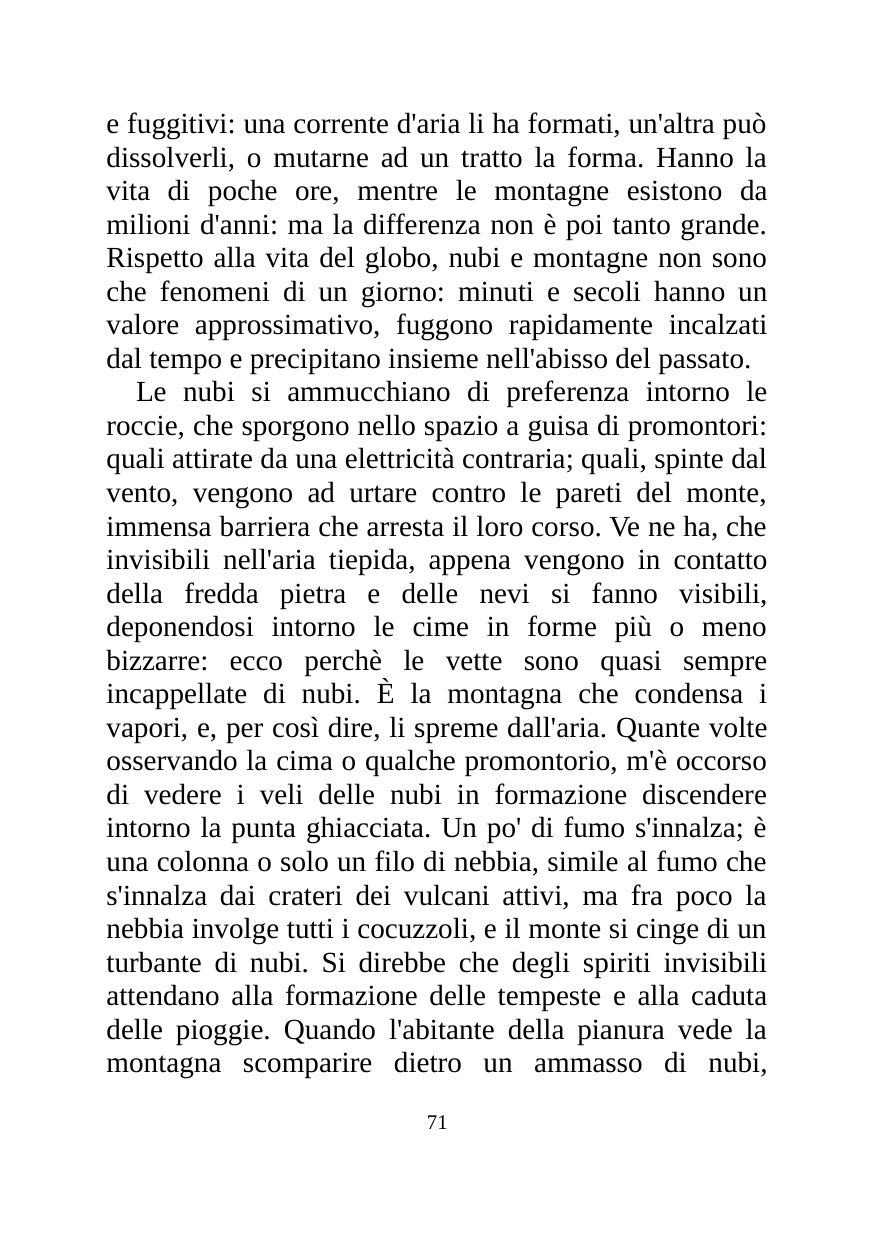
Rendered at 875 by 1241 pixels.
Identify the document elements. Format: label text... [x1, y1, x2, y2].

text e fuggitivi: una corrente d'aria li ha formati, un'altra può dissolverli, o mutarne ad un tratto la forma. Hanno la vita di poche ore, mentre le montagne esistono da milioni d'anni: ma la differenza non è poi tanto grande. Rispetto alla vita del globo, nubi e montagne non sono che fenomeni di un giorno: minuti e secoli hanno un valore approssimativo, fuggono rapidamente incalzati dal tempo e precipitano insieme nell'abisso del passato. [106, 106, 768, 374]
text Le nubi si ammucchiano di preferenza intorno le roccie, che sporgono nello spazio a guisa di promontori: quali attirate da una elettricità contraria; quali, spinte dal vento, vengono ad urtare contro le pareti del monte, immensa barriera che arresta il loro corso. Ve ne ha, che invisibili nell'aria tiepida, appena vengono in contatto della fredda pietra e delle nevi si fanno visibili, deponendosi intorno le cime in forme più o meno bizzarre: ecco perchè le vette sono quasi sempre incappellate di nubi. È la montagna che condensa i vapori, e, per così dire, li spreme dall'aria. Quante volte osservando la cima o qualche promontorio, m'è occorso di vedere i veli delle nubi in formazione discendere intorno la punta ghiacciata. Un po' di fumo s'innalza; è una colonna o solo un filo di nebbia, simile al fumo che s'innalza dai crateri dei vulcani attivi, ma fra poco la nebbia involge tutti i cocuzzoli, e il monte si cinge di un turbante di nubi. Si direbbe che degli spiriti invisibili attendano alla formazione delle tempeste e alla caduta delle pioggie. Quando l'abitante della pianura vede la montagna scomparire dietro un ammasso di nubi, [106, 374, 768, 1079]
